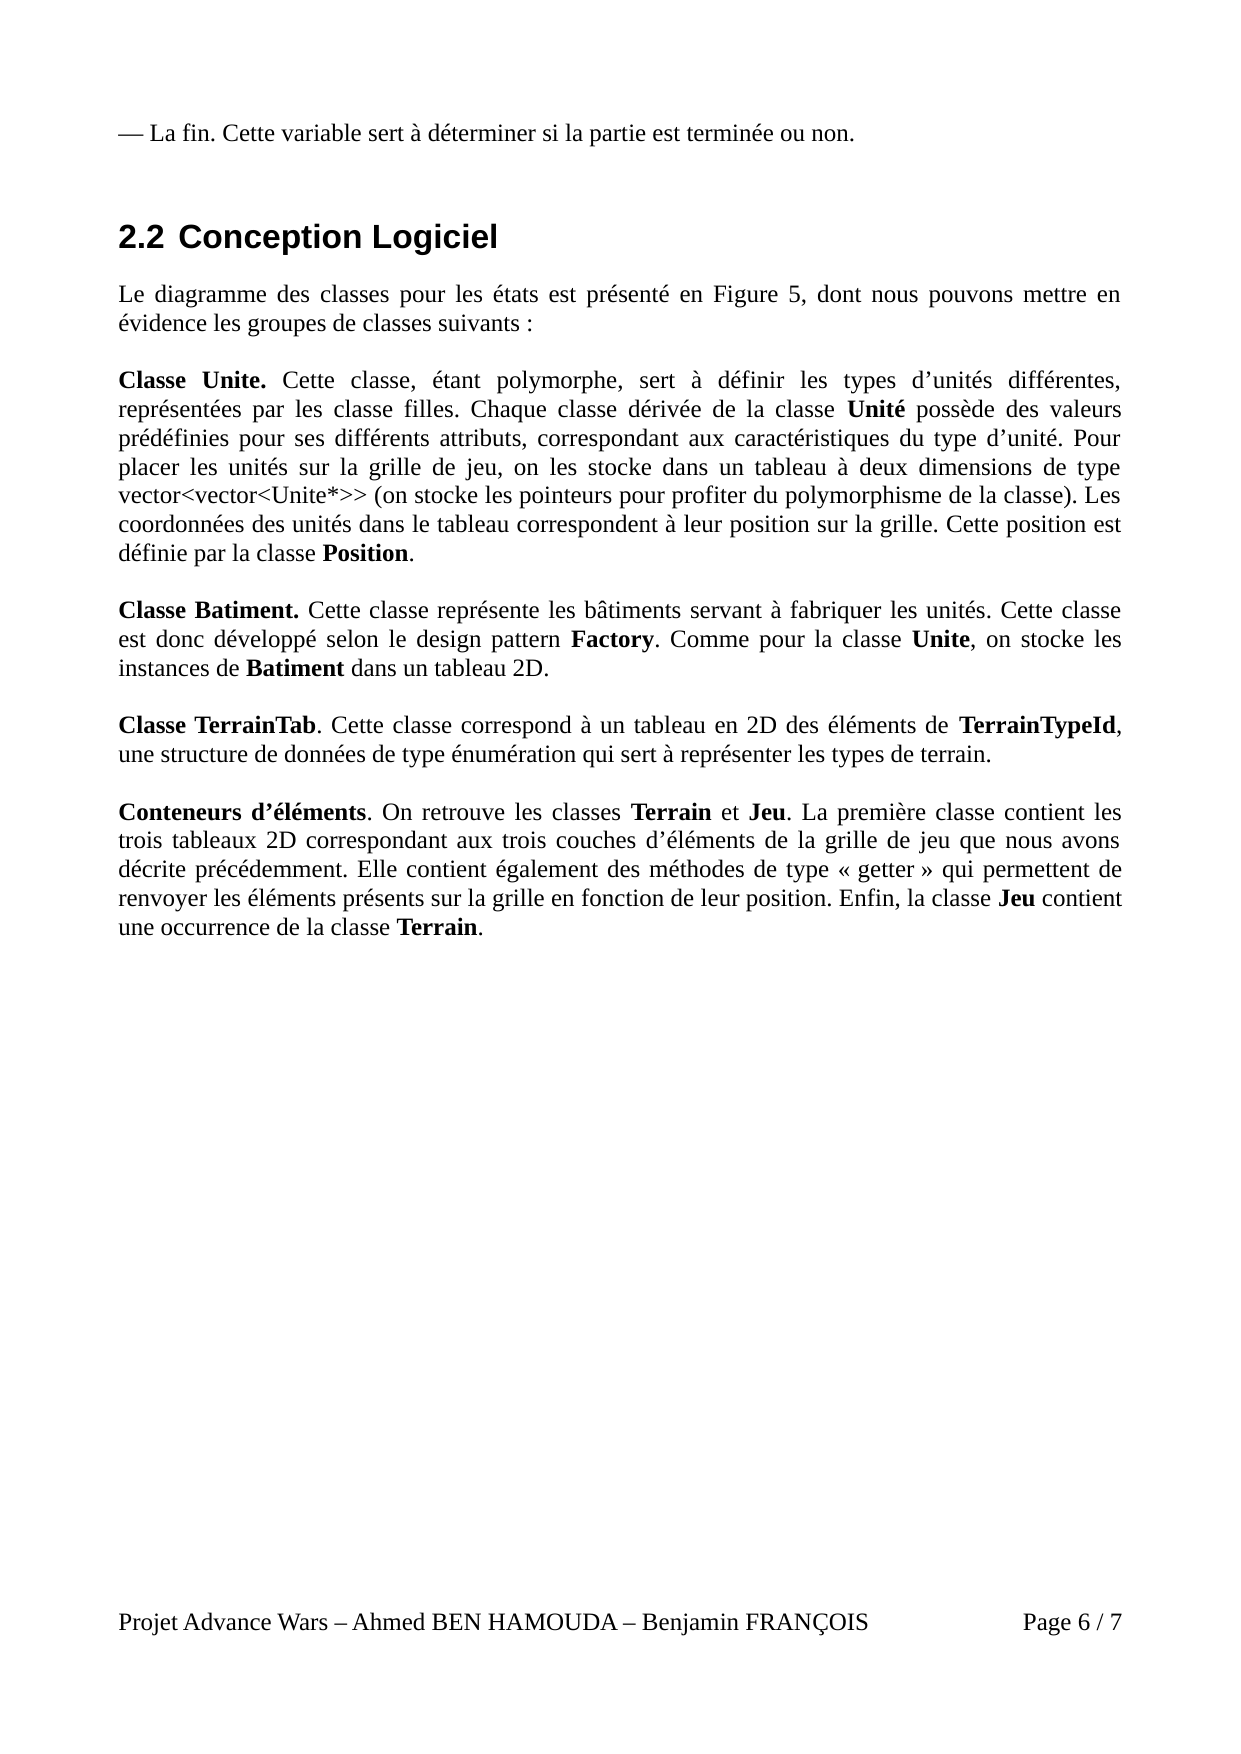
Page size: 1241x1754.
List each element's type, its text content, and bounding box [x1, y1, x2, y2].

text Le diagramme des classes pour les états est présenté en Figure 5, dont nous pouvons mettre en évidence les groupes de classes suivants : [118, 279, 1122, 337]
text Classe TerrainTab. Cette classe correspond à un tableau en 2D des éléments de TerrainTypeId, une structure de données de type énumération qui sert à représenter les types de terrain. [118, 711, 1122, 768]
text Classe Unite. Cette classe, étant polymorphe, sert à définir les types d’unités différentes, représentées par les classe filles. Chaque classe dérivée de la classe Unité possède des valeurs prédéfinies pour ses différents attributs, correspondant aux caractéristiques du type d’unité. Pour placer les unités sur la grille de jeu, on les stocke dans un tableau à deux dimensions de type vector<vector<Unite*>> (on stocke les pointeurs pour profiter du polymorphisme de la classe). Les coordonnées des unités dans le tableau correspondent à leur position sur la grille. Cette position est définie par la classe Position. [118, 366, 1122, 567]
text Conteneurs d’éléments. On retrouve les classes Terrain et Jeu. La première classe contient les trois tableaux 2D correspondant aux trois couches d’éléments de la grille de jeu que nous avons décrite précédemment. Elle contient également des méthodes de type « getter » qui permettent de renvoyer les éléments présents sur la grille en fonction de leur position. Enfin, la classe Jeu contient une occurrence de la classe Terrain. [118, 797, 1122, 941]
subtitle Conception Logiciel [118, 217, 1122, 256]
text — La fin. Cette variable sert à déterminer si la partie est terminée ou non. [118, 118, 1122, 147]
text Classe Batiment. Cette classe représente les bâtiments servant à fabriquer les unités. Cette classe est donc développé selon le design pattern Factory. Comme pour la classe Unite, on stocke les instances de Batiment dans un tableau 2D. [118, 596, 1122, 682]
